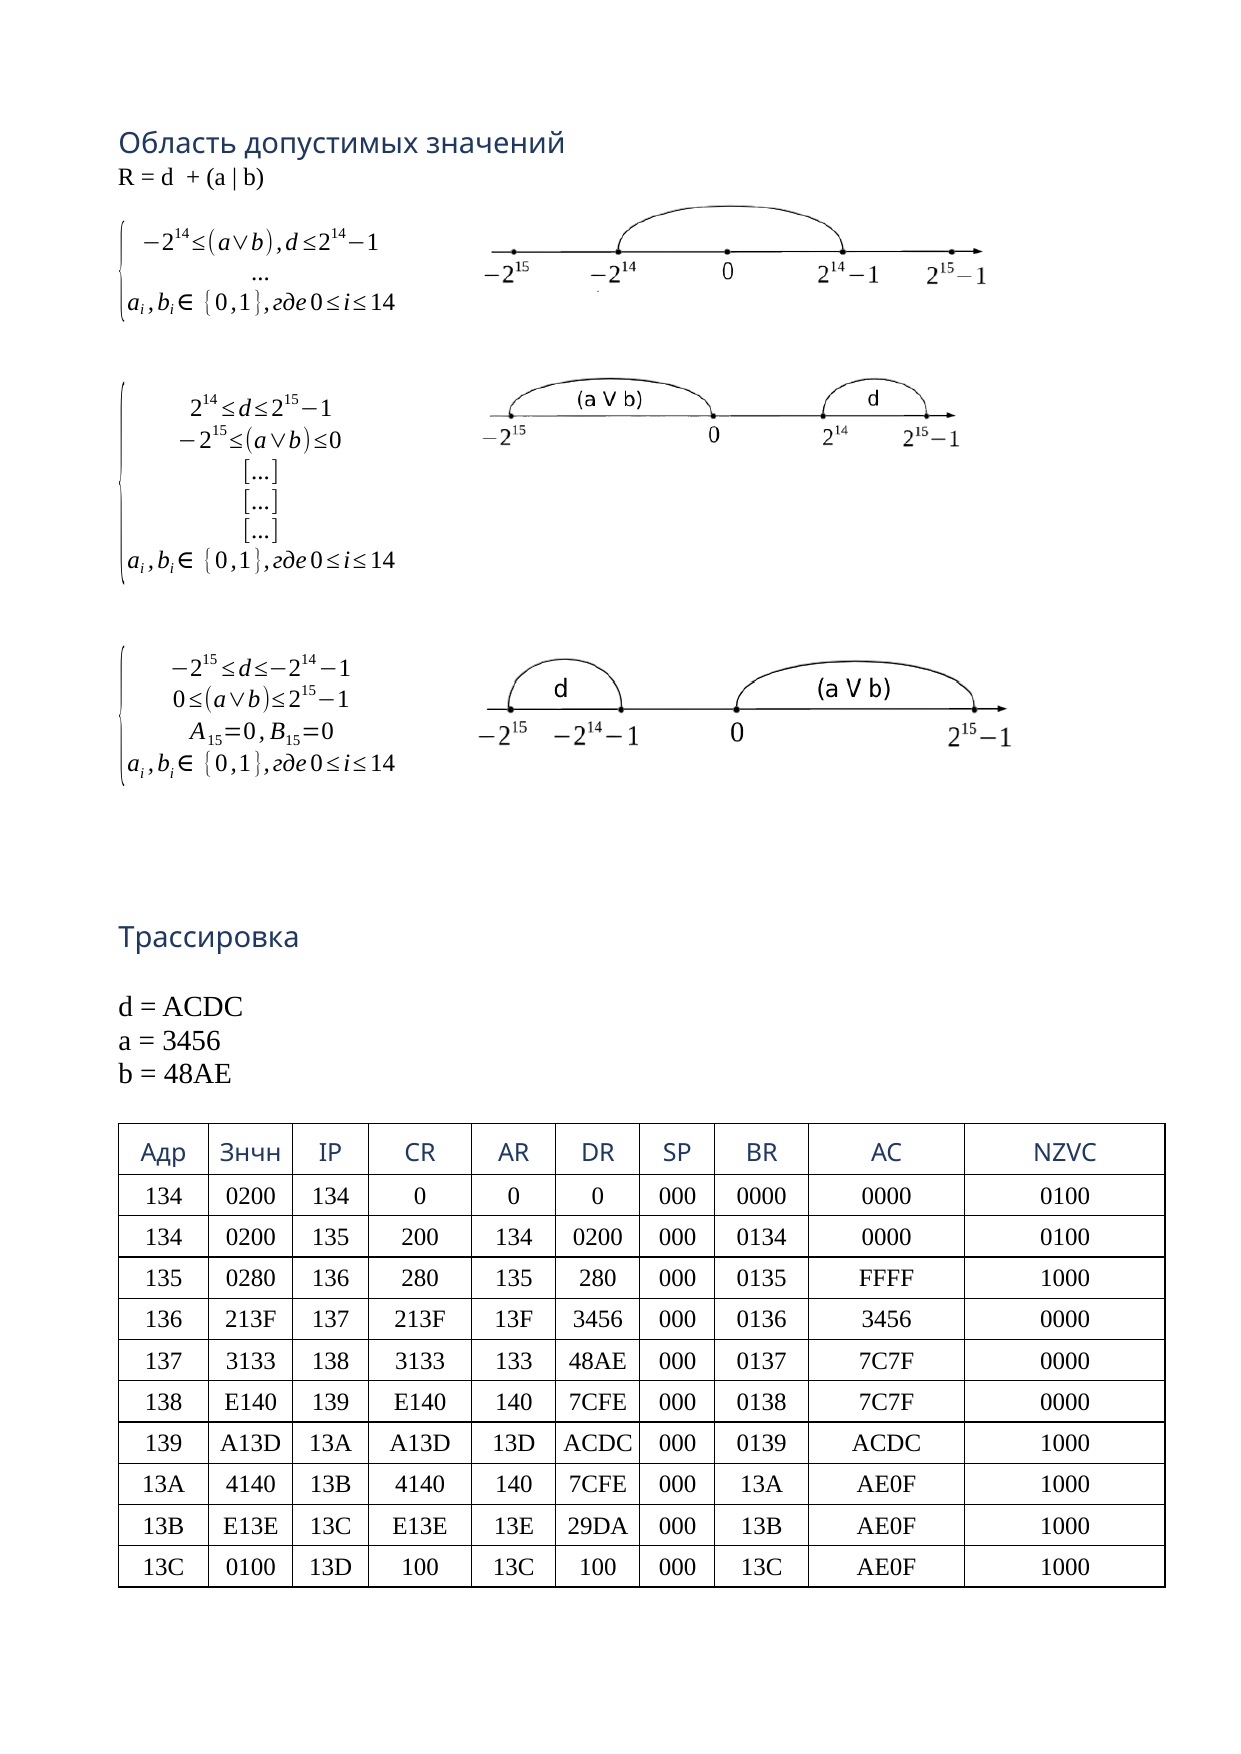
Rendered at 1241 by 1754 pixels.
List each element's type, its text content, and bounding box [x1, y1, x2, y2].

table_cell 139 [119, 1423, 208, 1463]
table_cell AE0F [809, 1505, 964, 1545]
table_cell 7C7F [809, 1381, 964, 1421]
table_cell 0 [369, 1175, 471, 1215]
table_cell 100 [556, 1546, 639, 1586]
text a = 3456 [118, 1023, 1122, 1056]
table_cell 000 [640, 1175, 714, 1215]
table_cell 0200 [209, 1216, 292, 1256]
table_cell 13C [119, 1546, 208, 1586]
table_cell 135 [472, 1258, 555, 1298]
table_cell 134 [119, 1216, 208, 1256]
table_header Знчн [209, 1124, 292, 1174]
table_cell 000 [640, 1299, 714, 1339]
table_cell 13C [293, 1505, 368, 1545]
table_cell 13D [293, 1546, 368, 1586]
table_cell 3133 [369, 1340, 471, 1380]
table_cell 280 [369, 1258, 471, 1298]
table_cell 213F [209, 1299, 292, 1339]
table_cell 000 [640, 1464, 714, 1504]
table_cell 135 [293, 1216, 368, 1256]
table_header BR [715, 1124, 808, 1174]
table_cell 13D [472, 1423, 555, 1463]
text R = d + (a | b) [118, 162, 1122, 191]
table_cell 1000 [965, 1423, 1164, 1463]
table_cell A13D [209, 1423, 292, 1463]
table_cell 13B [715, 1505, 808, 1545]
table_cell 200 [369, 1216, 471, 1256]
table_cell 139 [293, 1381, 368, 1421]
table_header Адр [119, 1124, 208, 1174]
table_cell 135 [119, 1258, 208, 1298]
picture [476, 367, 970, 455]
table_cell 136 [119, 1299, 208, 1339]
table_header NZVC [965, 1124, 1164, 1174]
table_cell E13E [369, 1505, 471, 1545]
table_cell 000 [640, 1546, 714, 1586]
table_cell 0100 [209, 1546, 292, 1586]
table_cell ACDC [809, 1423, 964, 1463]
table_header AC [809, 1124, 964, 1174]
table_cell E140 [209, 1381, 292, 1421]
table_cell 100 [369, 1546, 471, 1586]
table_cell 140 [472, 1381, 555, 1421]
table_cell 0000 [965, 1340, 1164, 1380]
table_cell 280 [556, 1258, 639, 1298]
table_cell 000 [640, 1381, 714, 1421]
table_cell 0200 [209, 1175, 292, 1215]
table_cell 1000 [965, 1505, 1164, 1545]
table_cell 134 [119, 1175, 208, 1215]
table_header SP [640, 1124, 714, 1174]
table_cell 213F [369, 1299, 471, 1339]
table_cell 1000 [965, 1546, 1164, 1586]
table_cell 000 [640, 1505, 714, 1545]
table_cell 13A [119, 1464, 208, 1504]
table_cell 134 [293, 1175, 368, 1215]
table_cell 138 [293, 1340, 368, 1380]
table_cell 7CFE [556, 1381, 639, 1421]
picture [478, 200, 999, 292]
table_cell 1000 [965, 1464, 1164, 1504]
text d = ACDC [118, 989, 1122, 1023]
table_cell ACDC [556, 1423, 639, 1463]
table_cell 0136 [715, 1299, 808, 1339]
table_header DR [556, 1124, 639, 1174]
table_cell 0134 [715, 1216, 808, 1256]
table_cell 0137 [715, 1340, 808, 1380]
table_cell 0139 [715, 1423, 808, 1463]
table_cell 0280 [209, 1258, 292, 1298]
table_cell 137 [119, 1340, 208, 1380]
table_cell 13F [472, 1299, 555, 1339]
subtitle Трассировка [118, 916, 1122, 956]
table_cell 7C7F [809, 1340, 964, 1380]
picture [474, 648, 1026, 754]
table_cell 48AE [556, 1340, 639, 1380]
subtitle Область допустимых значений [118, 122, 1122, 162]
table_cell 1000 [965, 1258, 1164, 1298]
table_cell 0 [472, 1175, 555, 1215]
table_cell 0 [556, 1175, 639, 1215]
table_cell 138 [119, 1381, 208, 1421]
table_cell 133 [472, 1340, 555, 1380]
table_cell 29DA [556, 1505, 639, 1545]
table_cell 0135 [715, 1258, 808, 1298]
table_cell 13A [293, 1423, 368, 1463]
table_cell 3456 [809, 1299, 964, 1339]
table_cell 0200 [556, 1216, 639, 1256]
table_cell A13D [369, 1423, 471, 1463]
table_cell 7CFE [556, 1464, 639, 1504]
table_cell 4140 [369, 1464, 471, 1504]
table_cell 0000 [809, 1175, 964, 1215]
table_cell 13B [293, 1464, 368, 1504]
table_cell 3456 [556, 1299, 639, 1339]
table_cell 13C [472, 1546, 555, 1586]
table_cell 000 [640, 1216, 714, 1256]
table_cell 0000 [965, 1381, 1164, 1421]
table_cell 137 [293, 1299, 368, 1339]
table_cell 000 [640, 1423, 714, 1463]
table_cell 13E [472, 1505, 555, 1545]
table_cell 140 [472, 1464, 555, 1504]
table_cell 000 [640, 1340, 714, 1380]
table_cell 0000 [809, 1216, 964, 1256]
table_cell E140 [369, 1381, 471, 1421]
table_cell 0100 [965, 1216, 1164, 1256]
table_cell 0100 [965, 1175, 1164, 1215]
table_cell 136 [293, 1258, 368, 1298]
table_cell 13B [119, 1505, 208, 1545]
table_cell 3133 [209, 1340, 292, 1380]
table_cell 4140 [209, 1464, 292, 1504]
table_cell E13E [209, 1505, 292, 1545]
table_cell 13A [715, 1464, 808, 1504]
table_cell 0138 [715, 1381, 808, 1421]
table_cell AE0F [809, 1546, 964, 1586]
table_cell 0000 [715, 1175, 808, 1215]
table_cell 13C [715, 1546, 808, 1586]
table_header IP [293, 1124, 368, 1174]
table_cell 000 [640, 1258, 714, 1298]
table_cell 0000 [965, 1299, 1164, 1339]
table_header AR [472, 1124, 555, 1174]
table_header CR [369, 1124, 471, 1174]
table_cell 134 [472, 1216, 555, 1256]
text b = 48AE [118, 1056, 1122, 1090]
table_cell FFFF [809, 1258, 964, 1298]
table_cell AE0F [809, 1464, 964, 1504]
